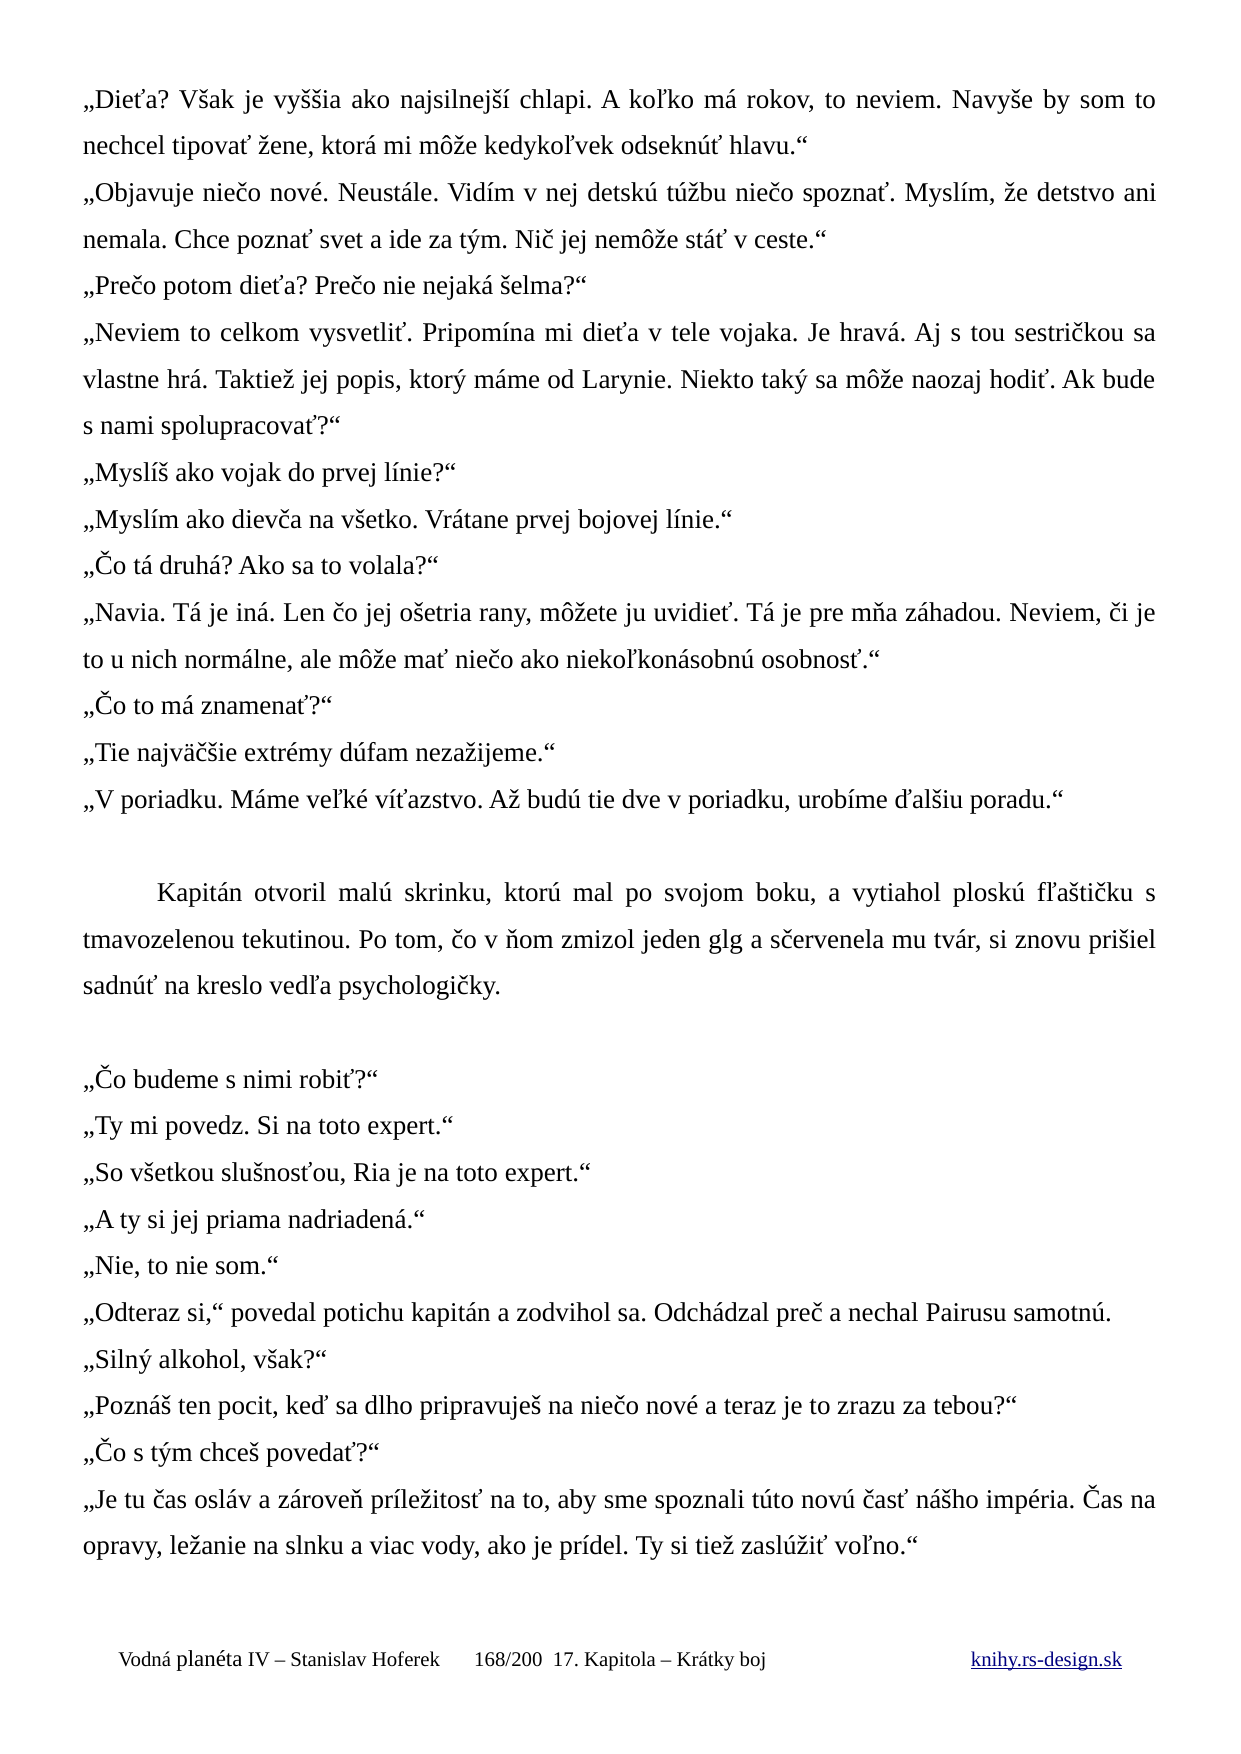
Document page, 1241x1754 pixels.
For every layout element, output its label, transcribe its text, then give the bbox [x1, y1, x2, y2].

text „Čo s tým chceš povedať?“ [83, 1436, 1157, 1467]
text „Čo to má znamenať?“ [83, 689, 1157, 721]
text „Nie, to nie som.“ [83, 1249, 1157, 1281]
text „Tie najväčšie extrémy dúfam nezažijeme.“ [83, 736, 1157, 767]
text „Ty mi povedz. Si na toto expert.“ [83, 1109, 1157, 1141]
text „Poznáš ten pocit, keď sa dlho pripravuješ na niečo nové a teraz je to zrazu za tebou?“ [83, 1389, 1157, 1421]
text „Myslím ako dievča na všetko. Vrátane prvej bojovej línie.“ [83, 503, 1157, 534]
text „Čo tá druhá? Ako sa to volala?“ [83, 549, 1157, 581]
text „Odteraz si,“ povedal potichu kapitán a zodvihol sa. Odchádzal preč a nechal Pairusu samotnú. [83, 1296, 1157, 1327]
text „Prečo potom dieťa? Prečo nie nejaká šelma?“ [83, 269, 1157, 301]
text „So všetkou slušnosťou, Ria je na toto expert.“ [83, 1156, 1157, 1187]
text „Silný alkohol, však?“ [83, 1343, 1157, 1374]
text „A ty si jej priama nadriadená.“ [83, 1203, 1157, 1234]
text „Objavuje niečo nové. Neustále. Vidím v nej detskú túžbu niečo spoznať. Myslím, že detstvo ani nemala. Chce poznať svet a ide za tým. Nič jej nemôže stáť v ceste.“ [83, 176, 1157, 254]
text „Čo budeme s nimi robiť?“ [83, 1063, 1157, 1094]
text „Navia. Tá je iná. Len čo jej ošetria rany, môžete ju uvidieť. Tá je pre mňa záhadou. Neviem, či je to u nich normálne, ale môže mať niečo ako niekoľkonásobnú osobnosť.“ [83, 596, 1157, 674]
text „V poriadku. Máme veľké víťazstvo. Až budú tie dve v poriadku, urobíme ďalšiu poradu.“ [83, 783, 1157, 814]
text „Dieťa? Však je vyššia ako najsilnejší chlapi. A koľko má rokov, to neviem. Navyše by som to nechcel tipovať žene, ktorá mi môže kedykoľvek odseknúť hlavu.“ [83, 83, 1157, 161]
text „Neviem to celkom vysvetliť. Pripomína mi dieťa v tele vojaka. Je hravá. Aj s tou sestričkou sa vlastne hrá. Taktiež jej popis, ktorý máme od Larynie. Niekto taký sa môže naozaj hodiť. Ak bude s nami spolupracovať?“ [83, 316, 1157, 441]
text „Myslíš ako vojak do prvej línie?“ [83, 456, 1157, 487]
text Kapitán otvoril malú skrinku, ktorú mal po svojom boku, a vytiahol ploskú fľaštičku s tmavozelenou tekutinou. Po tom, čo v ňom zmizol jeden glg a sčervenela mu tvár, si znovu prišiel sadnúť na kreslo vedľa psychologičky. [83, 876, 1157, 1001]
text „Je tu čas osláv a zároveň príležitosť na to, aby sme spoznali túto novú časť nášho impéria. Čas na opravy, ležanie na slnku a viac vody, ako je prídel. Ty si tiež zaslúžiť voľno.“ [83, 1483, 1157, 1561]
